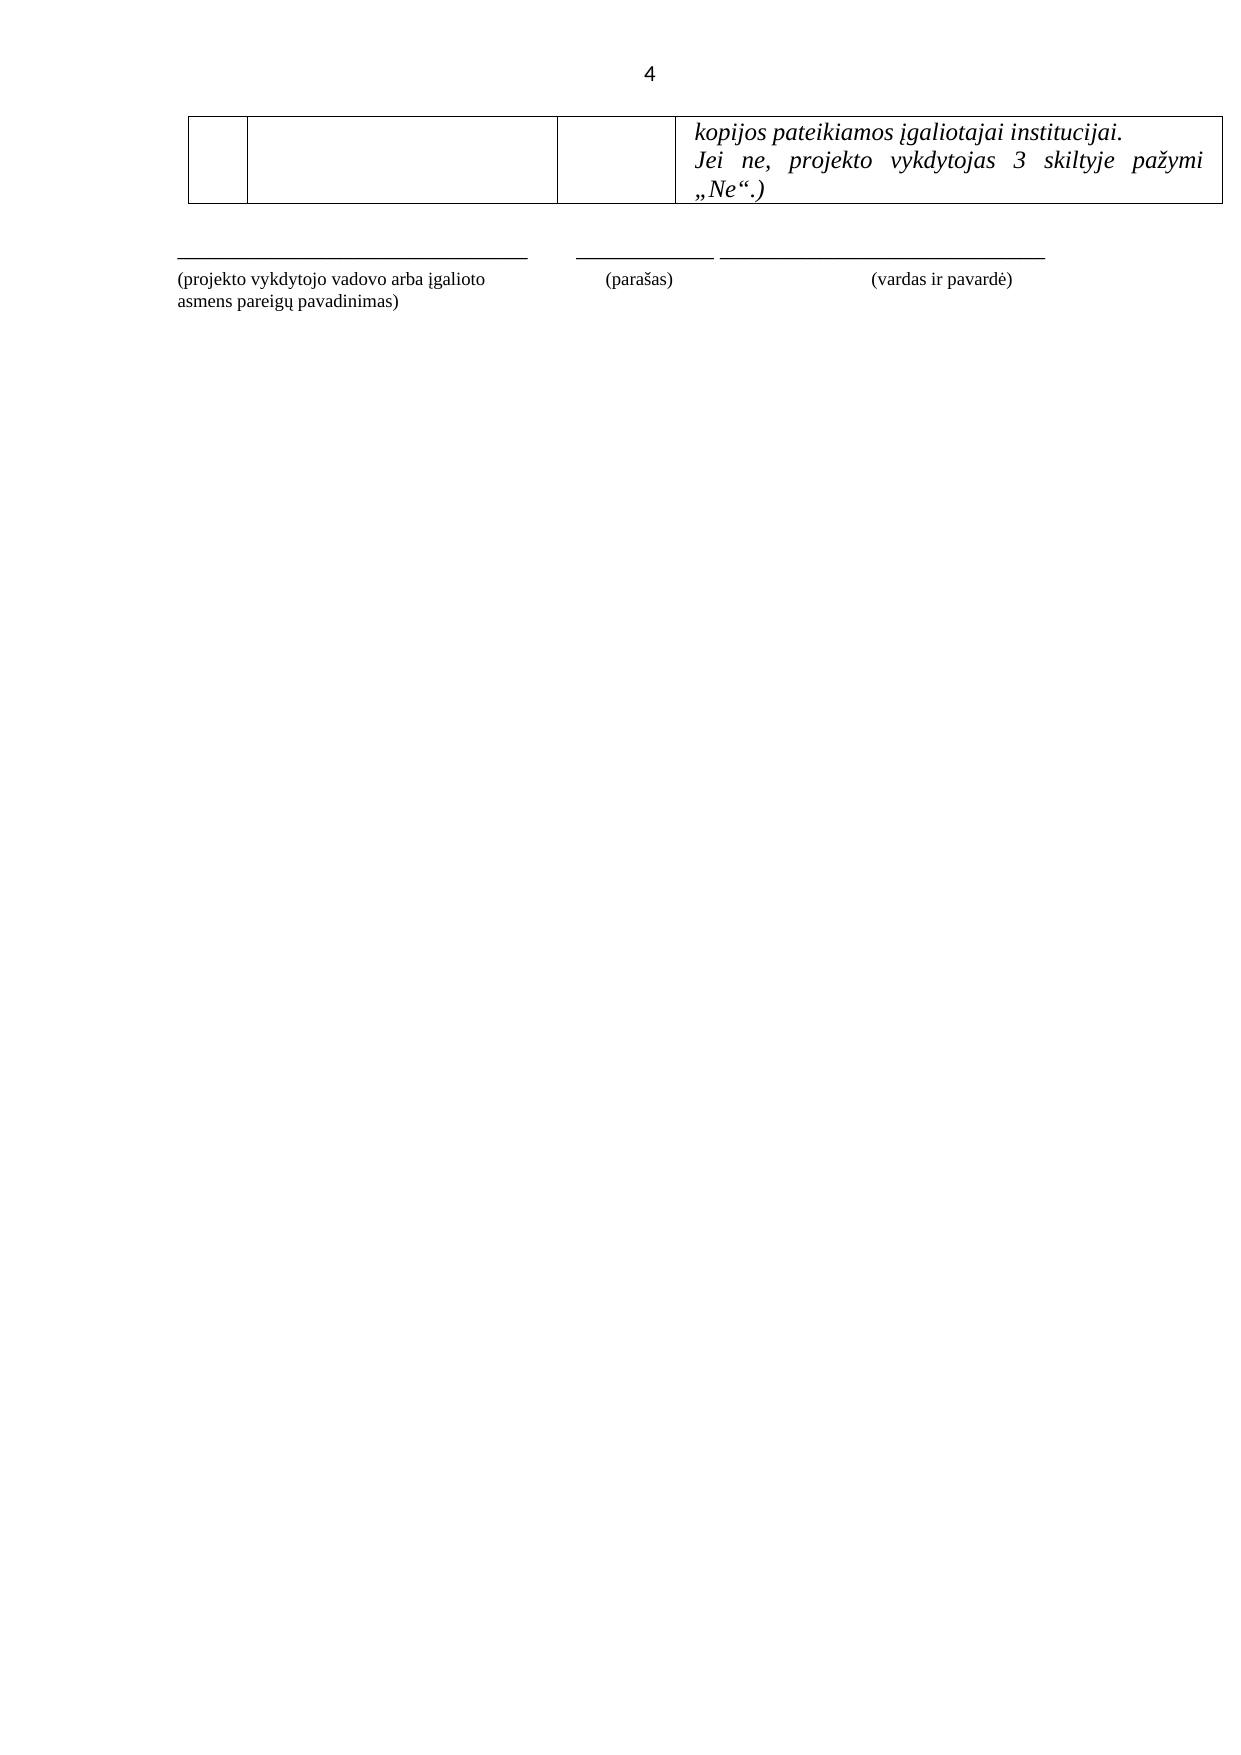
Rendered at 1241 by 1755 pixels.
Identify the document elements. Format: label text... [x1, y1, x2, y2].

text ____________________________ ___________ __________________________ [177, 233, 1122, 262]
text asmens pareigų pavadinimas) [177, 290, 1122, 312]
table_cell [248, 117, 557, 203]
table_cell kopijos pateikiamos įgaliotajai institucijai. Jei ne, projekto vykdytojas 3 skiltyje pažymi „Ne“.) [676, 117, 1222, 203]
table_cell [189, 117, 247, 203]
table_cell [558, 117, 675, 203]
text (projekto vykdytojo vadovo arba įgalioto (parašas) (vardas ir pavardė) [177, 262, 1122, 290]
